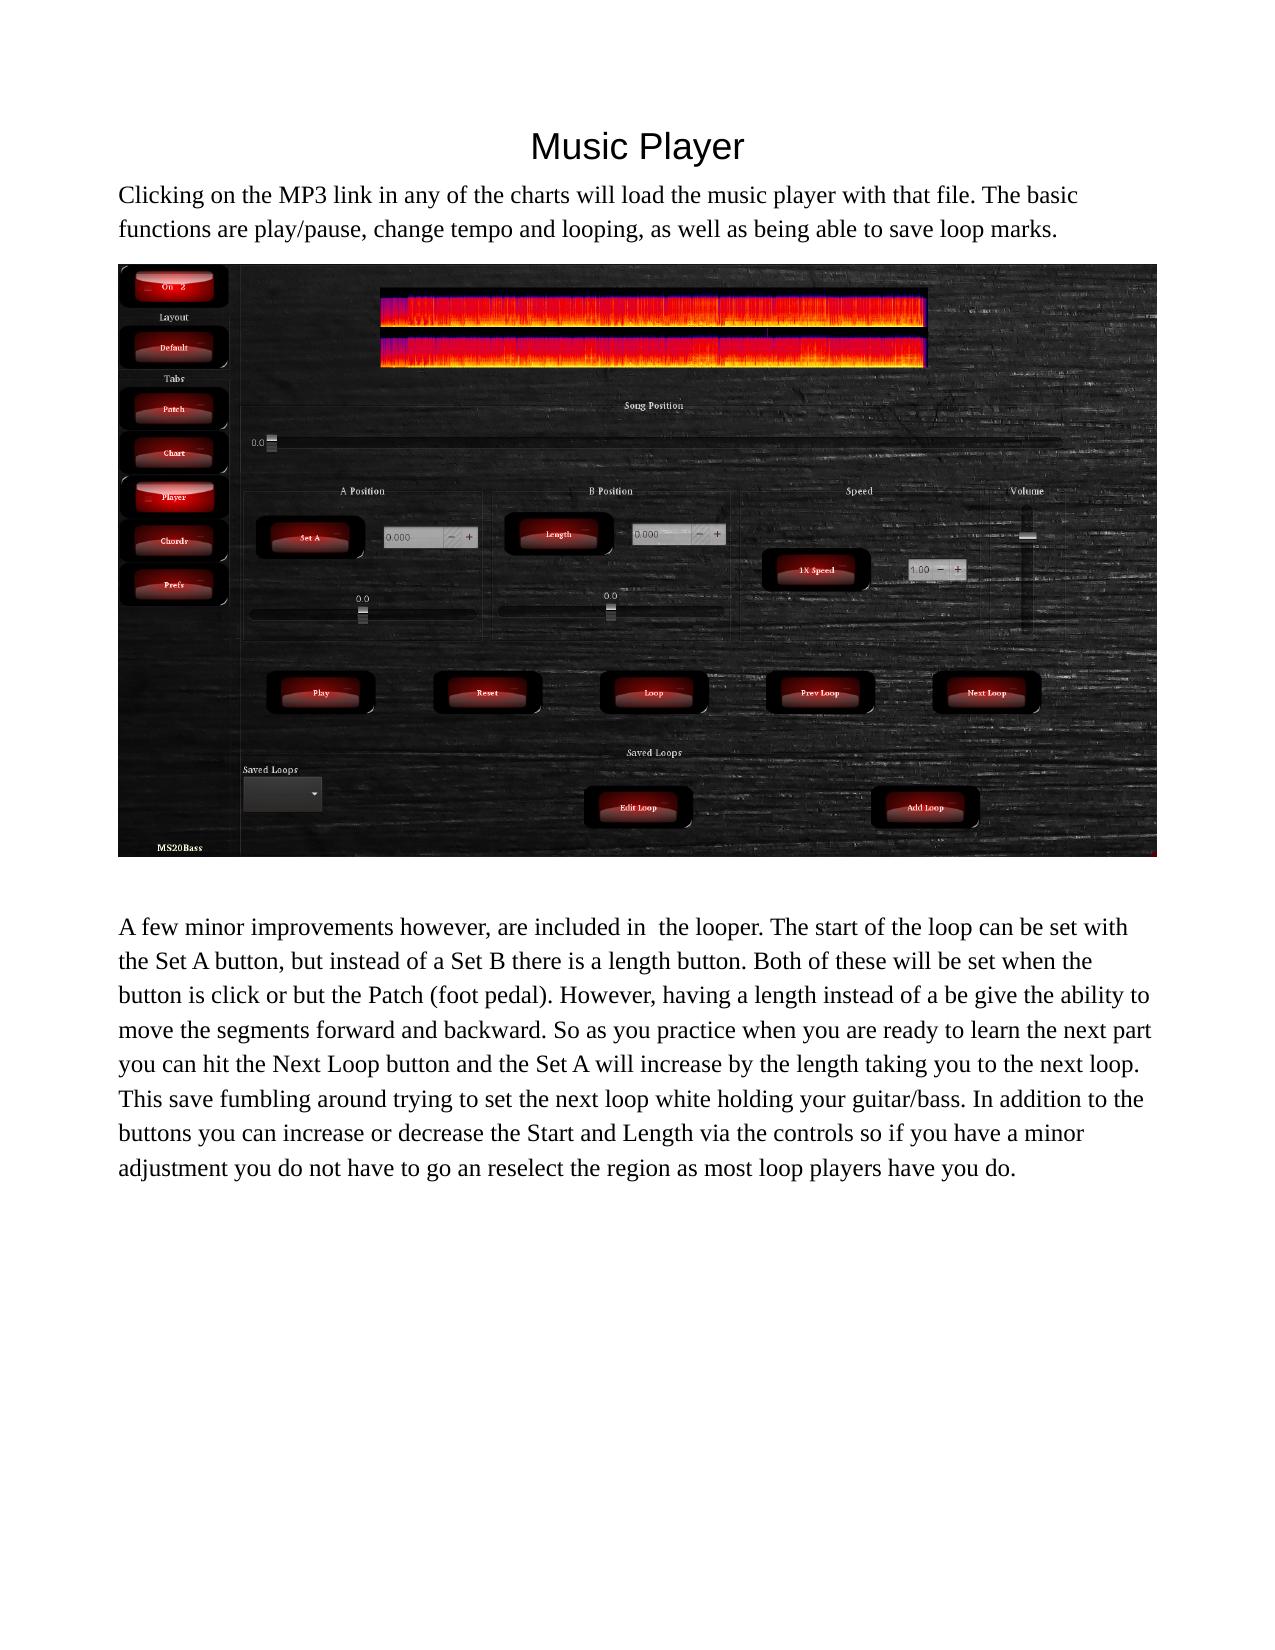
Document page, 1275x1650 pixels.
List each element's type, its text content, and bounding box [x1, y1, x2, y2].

picture [118, 264, 1157, 857]
text A few minor improvements however, are included in the looper. The start of the loop can be set with the Set A button, but instead of a Set B there is a length button. Both of these will be set when the button is click or but the Patch (foot pedal). However, having a length instead of a be give the ability to move the segments forward and backward. So as you practice when you are ready to learn the next part you can hit the Next Loop button and the Set A will increase by the length taking you to the next loop. This save fumbling around trying to set the next loop white holding your guitar/bass. In addition to the buttons you can increase or decrease the Start and Length via the controls so if you have a minor adjustment you do not have to go an reselect the region as most loop players have you do. [118, 912, 1157, 1182]
text Clicking on the MP3 link in any of the charts will load the music player with that file. The basic functions are play/pause, change tempo and looping, as well as being able to save loop marks. [118, 180, 1157, 243]
subtitle Music Player [118, 124, 1157, 167]
